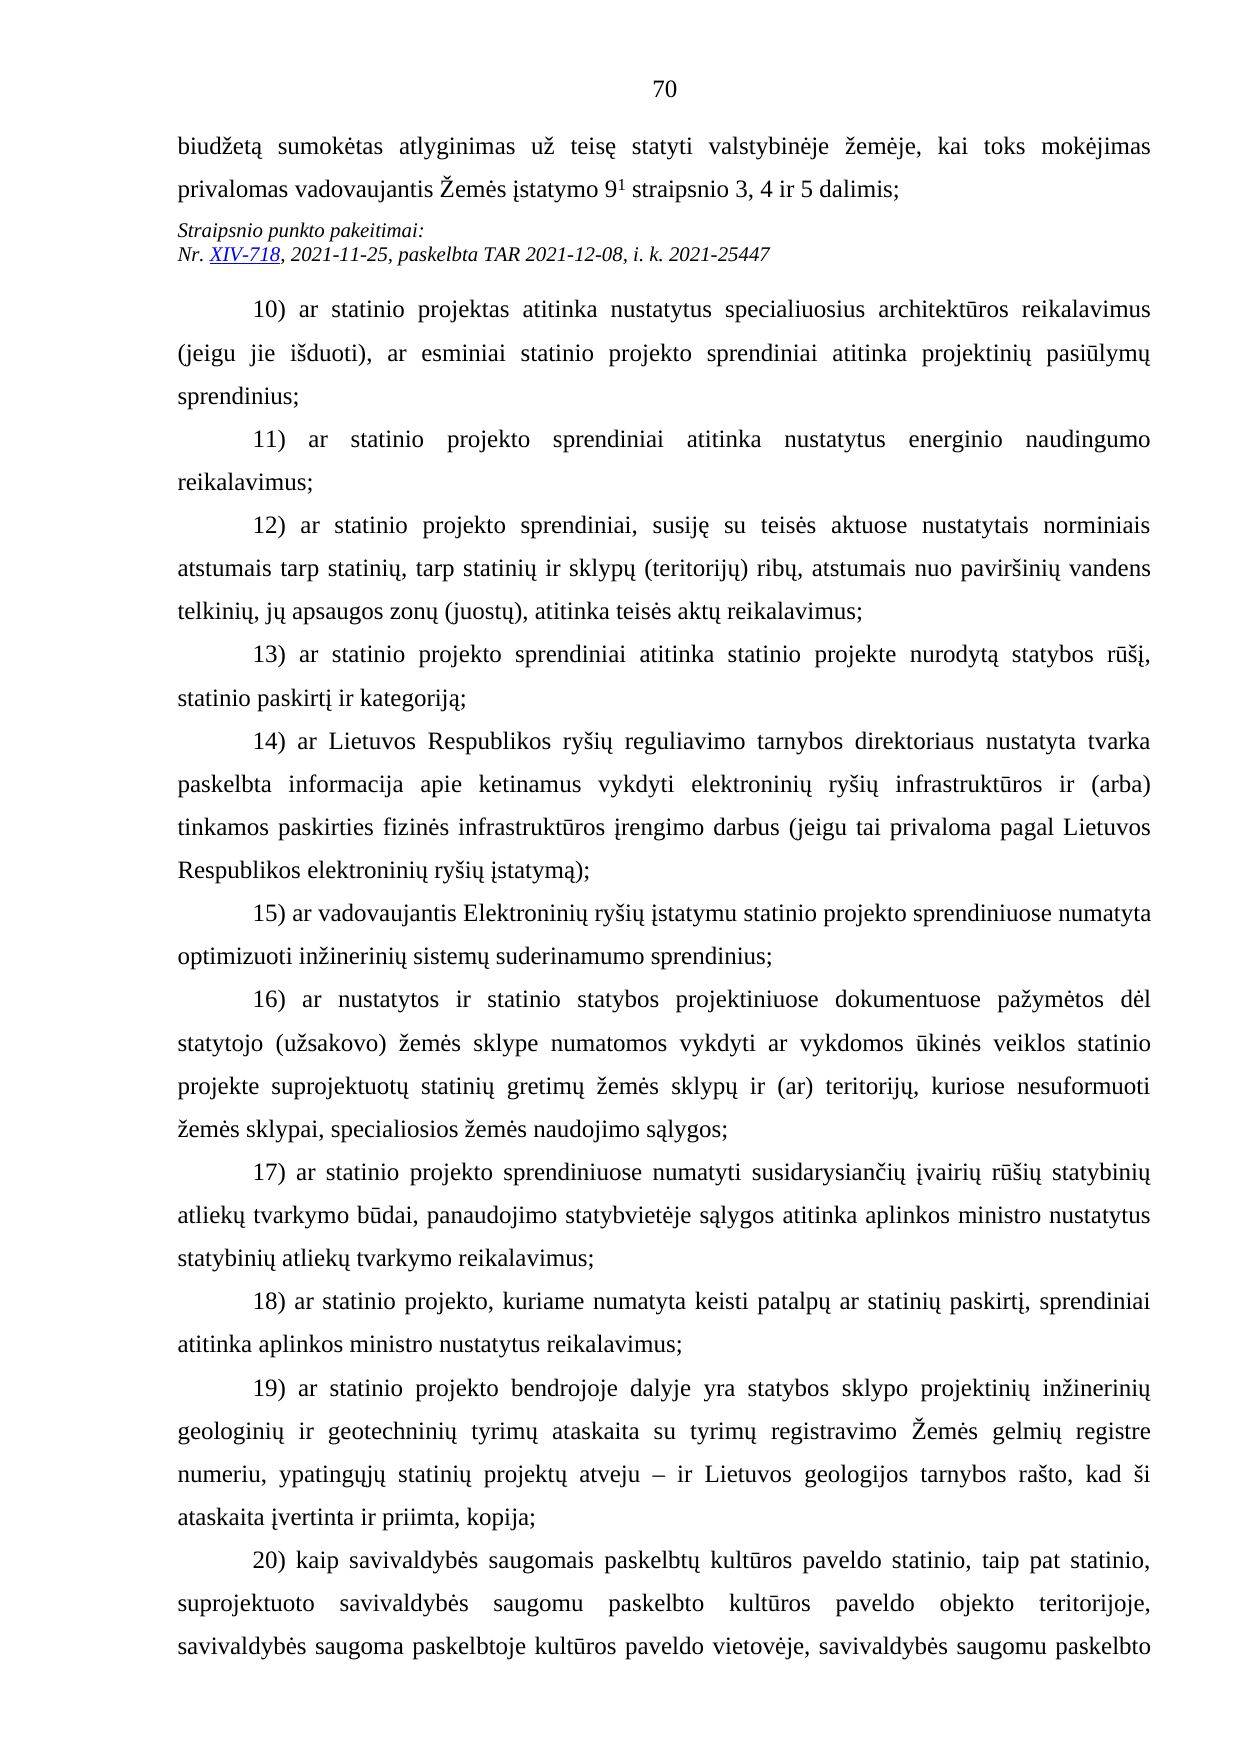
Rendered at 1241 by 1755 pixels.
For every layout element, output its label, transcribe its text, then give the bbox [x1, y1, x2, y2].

text 20) kaip savivaldybės saugomais paskelbtų kultūros paveldo statinio, taip pat statinio, suprojektuoto savivaldybės saugomu paskelbto kultūros paveldo objekto teritorijoje, savivaldybės saugoma paskelbtoje kultūros paveldo vietovėje, savivaldybės saugomu paskelbto [177, 1545, 1152, 1660]
text 15) ar vadovaujantis Elektroninių ryšių įstatymu statinio projekto sprendiniuose numatyta optimizuoti inžinerinių sistemų suderinamumo sprendinius; [177, 898, 1152, 970]
text 17) ar statinio projekto sprendiniuose numatyti susidarysiančių įvairių rūšių statybinių atliekų tvarkymo būdai, panaudojimo statybvietėje sąlygos atitinka aplinkos ministro nustatytus statybinių atliekų tvarkymo reikalavimus; [177, 1157, 1152, 1272]
text 18) ar statinio projekto, kuriame numatyta keisti patalpų ar statinių paskirtį, sprendiniai atitinka aplinkos ministro nustatytus reikalavimus; [177, 1286, 1152, 1358]
text 11) ar statinio projekto sprendiniai atitinka nustatytus energinio naudingumo reikalavimus; [177, 424, 1152, 496]
text Nr. XIV-718, 2021-11-25, paskelbta TAR 2021-12-08, i. k. 2021-25447 [177, 242, 1152, 266]
text 16) ar nustatytos ir statinio statybos projektiniuose dokumentuose pažymėtos dėl statytojo (užsakovo) žemės sklype numatomos vykdyti ar vykdomos ūkinės veiklos statinio projekte suprojektuotų statinių gretimų žemės sklypų ir (ar) teritorijų, kuriose nesuformuoti žemės sklypai, specialiosios žemės naudojimo sąlygos; [177, 984, 1152, 1143]
text Straipsnio punkto pakeitimai: [177, 218, 1152, 242]
text 12) ar statinio projekto sprendiniai, susiję su teisės aktuose nustatytais norminiais atstumais tarp statinių, tarp statinių ir sklypų (teritorijų) ribų, atstumais nuo paviršinių vandens telkinių, jų apsaugos zonų (juostų), atitinka teisės aktų reikalavimus; [177, 510, 1152, 625]
text 13) ar statinio projekto sprendiniai atitinka statinio projekte nurodytą statybos rūšį, statinio paskirtį ir kategoriją; [177, 639, 1152, 711]
text 19) ar statinio projekto bendrojoje dalyje yra statybos sklypo projektinių inžinerinių geologinių ir geotechninių tyrimų ataskaita su tyrimų registravimo Žemės gelmių registre numeriu, ypatingųjų statinių projektų atveju – ir Lietuvos geologijos tarnybos rašto, kad ši ataskaita įvertinta ir priimta, kopija; [177, 1373, 1152, 1531]
text 14) ar Lietuvos Respublikos ryšių reguliavimo tarnybos direktoriaus nustatyta tvarka paskelbta informacija apie ketinamus vykdyti elektroninių ryšių infrastruktūros ir (arba) tinkamos paskirties fizinės infrastruktūros įrengimo darbus (jeigu tai privaloma pagal Lietuvos Respublikos elektroninių ryšių įstatymą); [177, 726, 1152, 884]
text biudžetą sumokėtas atlyginimas už teisę statyti valstybinėje žemėje, kai toks mokėjimas privalomas vadovaujantis Žemės įstatymo 91 straipsnio 3, 4 ir 5 dalimis; [177, 131, 1152, 203]
text 10) ar statinio projektas atitinka nustatytus specialiuosius architektūros reikalavimus (jeigu jie išduoti), ar esminiai statinio projekto sprendiniai atitinka projektinių pasiūlymų sprendinius; [177, 294, 1152, 409]
